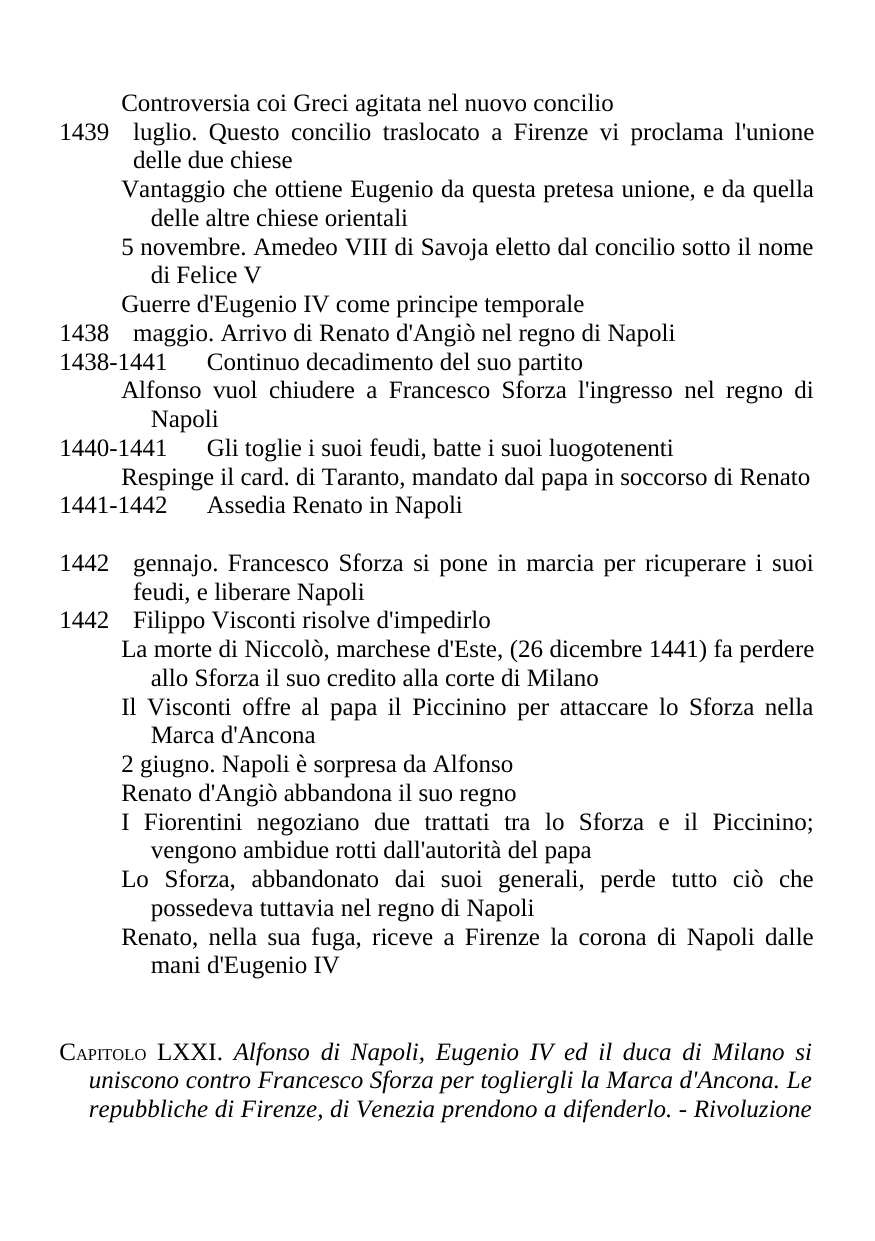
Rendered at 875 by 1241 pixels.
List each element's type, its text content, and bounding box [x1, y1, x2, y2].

text Guerre d'Eugenio IV come principe temporale [121, 289, 815, 318]
text 1438-1441 Continuo decadimento del suo partito [59, 347, 815, 375]
text Alfonso vuol chiudere a Francesco Sforza l'ingresso nel regno di Napoli [121, 375, 815, 433]
text Renato, nella sua fuga, riceve a Firenze la corona di Napoli dalle mani d'Eugenio IV [121, 922, 815, 979]
text Controversia coi Greci agitata nel nuovo concilio [121, 88, 815, 117]
text Il Visconti offre al papa il Piccinino per attaccare lo Sforza nella Marca d'Ancona [121, 692, 815, 749]
text Renato d'Angiò abbandona il suo regno [121, 778, 815, 807]
text 1442 gennajo. Francesco Sforza si pone in marcia per ricuperare i suoi feudi, e liberare Napoli [59, 548, 815, 605]
text 1439 luglio. Questo concilio traslocato a Firenze vi proclama l'unione delle due chiese [59, 117, 815, 174]
text 1441-1442 Assedia Renato in Napoli [59, 490, 815, 519]
text Capitolo LXXI. Alfonso di Napoli, Eugenio IV ed il duca di Milano si uniscono contro Francesco Sforza per togliergli la Marca d'Ancona. Le repubbliche di Firenze, di Venezia prendono a difenderlo. - Rivoluzione [59, 1037, 815, 1123]
text Respinge il card. di Taranto, mandato dal papa in soccorso di Renato [121, 462, 815, 490]
text I Fiorentini negoziano due trattati tra lo Sforza e il Piccinino; vengono ambidue rotti dall'autorità del papa [121, 807, 815, 864]
text 1442 Filippo Visconti risolve d'impedirlo [59, 605, 815, 634]
text Lo Sforza, abbandonato dai suoi generali, perde tutto ciò che possedeva tuttavia nel regno di Napoli [121, 864, 815, 922]
text 5 novembre. Amedeo VIII di Savoja eletto dal concilio sotto il nome di Felice V [121, 232, 815, 289]
text 1440-1441 Gli toglie i suoi feudi, batte i suoi luogotenenti [59, 433, 815, 462]
text La morte di Niccolò, marchese d'Este, (26 dicembre 1441) fa perdere allo Sforza il suo credito alla corte di Milano [121, 634, 815, 692]
text Vantaggio che ottiene Eugenio da questa pretesa unione, e da quella delle altre chiese orientali [121, 174, 815, 232]
text 2 giugno. Napoli è sorpresa da Alfonso [121, 749, 815, 778]
text 1438 maggio. Arrivo di Renato d'Angiò nel regno di Napoli [59, 318, 815, 347]
